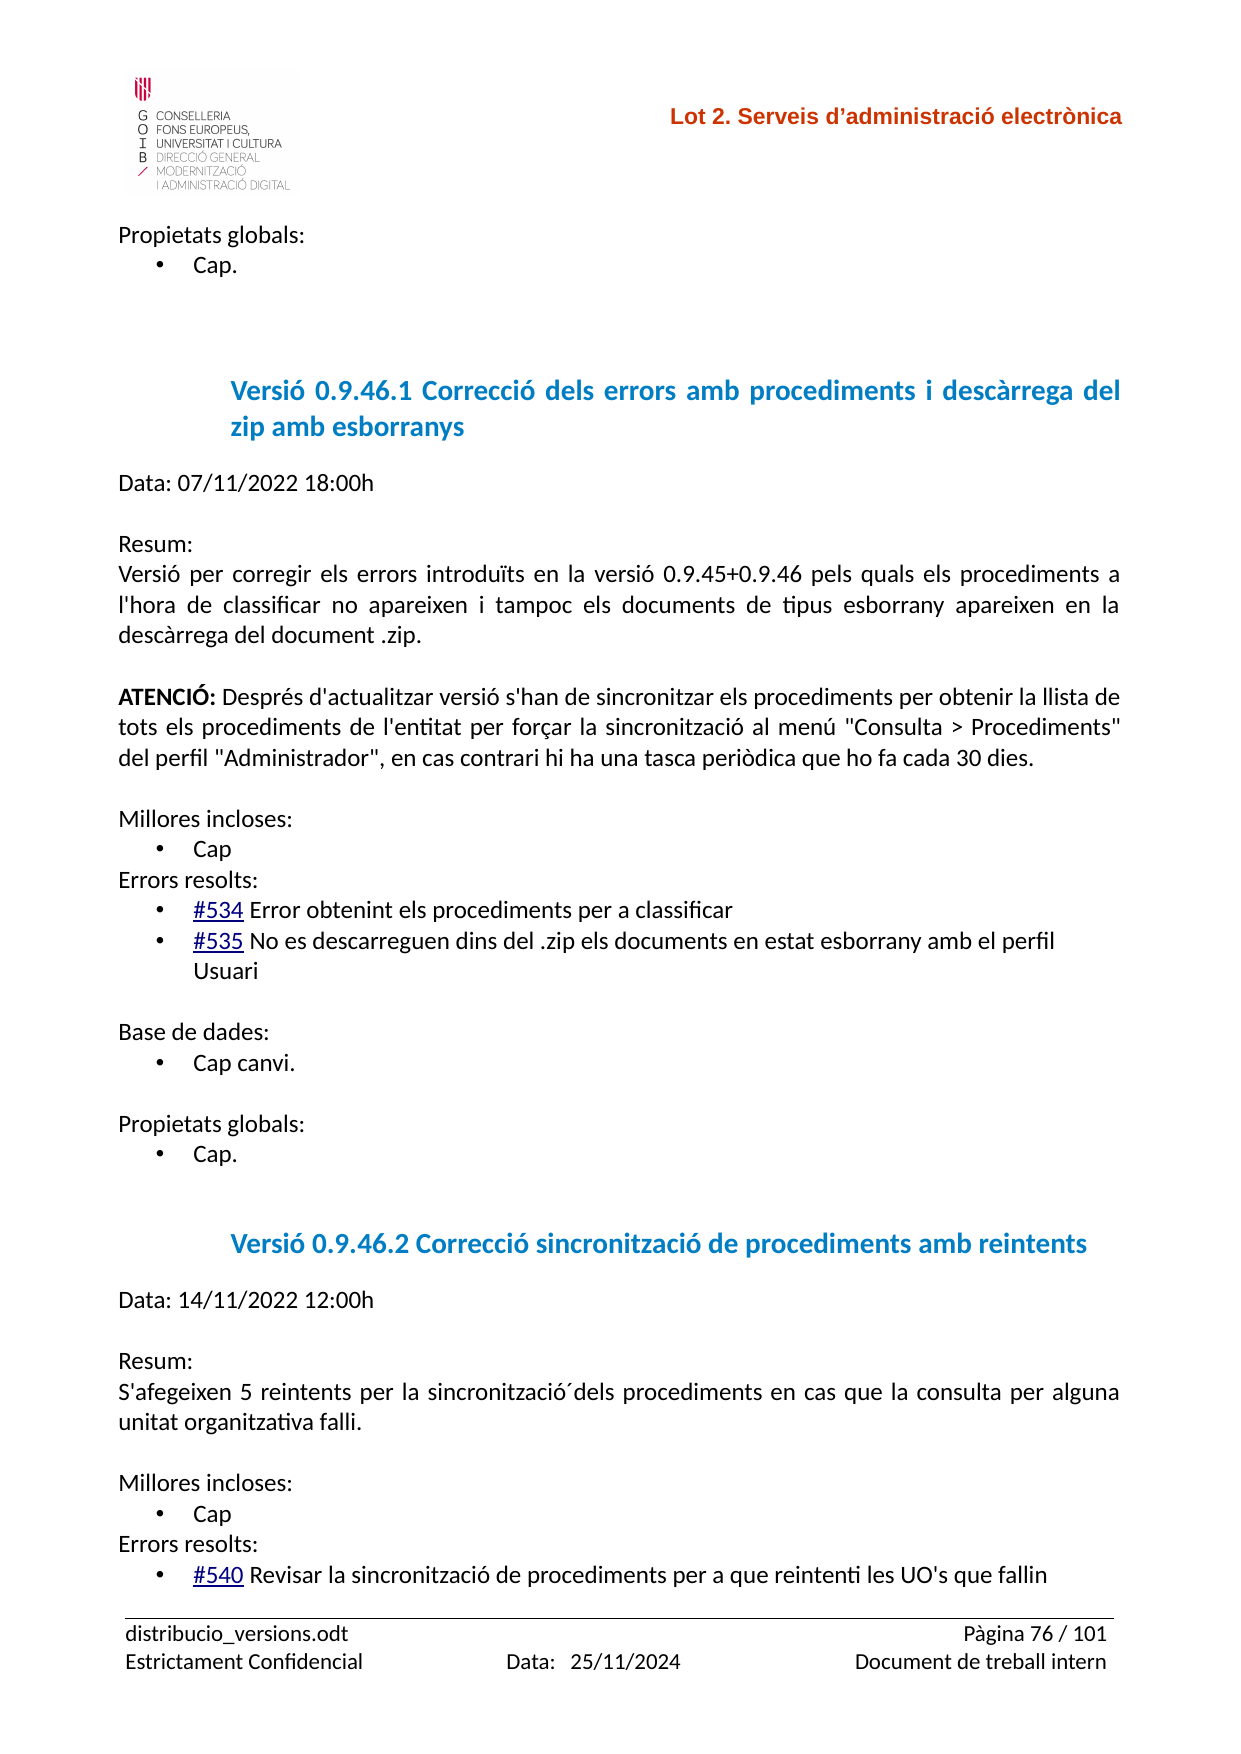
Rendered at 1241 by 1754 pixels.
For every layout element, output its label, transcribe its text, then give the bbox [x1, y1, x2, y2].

list #534 Error obtenint els procediments per a classificar [156, 894, 1122, 925]
text ATENCIÓ: Després d'actualitzar versió s'han de sincronitzar els procediments per obtenir la llista de tots els procediments de l'entitat per forçar la sincronització al menú "Consulta > Procediments" del perfil "Administrador", en cas contrari hi ha una tasca periòdica que ho fa cada 30 dies. [118, 681, 1122, 772]
text Propietats globals: [118, 1108, 1122, 1138]
text Data: 14/11/2022 12:00h [118, 1284, 1122, 1315]
text Resum: [118, 1346, 1122, 1376]
list Cap canvi. [156, 1047, 1122, 1077]
text Millores incloses: [118, 1468, 1122, 1498]
picture [126, 70, 299, 197]
text Resum: [118, 528, 1122, 558]
text S'afegeixen 5 reintents per la sincronització´dels procediments en cas que la consulta per alguna unitat organitzativa falli. [118, 1376, 1122, 1437]
list #540 Revisar la sincronització de procediments per a que reintenti les UO's que fallin [156, 1559, 1122, 1590]
text Versió per corregir els errors introduïts en la versió 0.9.45+0.9.46 pels quals els procediments a l'hora de classificar no apareixen i tampoc els documents de tipus esborrany apareixen en la descàrrega del document .zip. [118, 558, 1122, 650]
subtitle Versió 0.9.46.2 Correcció sincronització de procediments amb reintents [153, 1225, 1122, 1261]
list Cap. [156, 250, 1122, 280]
text Errors resolts: [118, 864, 1122, 894]
subtitle Versió 0.9.46.1 Correcció dels errors amb procediments i descàrrega del zip amb esborranys [153, 372, 1122, 443]
text Base de dades: [118, 1016, 1122, 1047]
list Cap. [156, 1138, 1122, 1169]
text Data: 07/11/2022 18:00h [118, 467, 1122, 497]
text Propietats globals: [118, 219, 1122, 250]
text Errors resolts: [118, 1529, 1122, 1559]
list #535 No es descarreguen dins del .zip els documents en estat esborrany amb el perfil Usuari [156, 925, 1122, 986]
text Millores incloses: [118, 803, 1122, 833]
list Cap [156, 1498, 1122, 1529]
list Cap [156, 833, 1122, 864]
